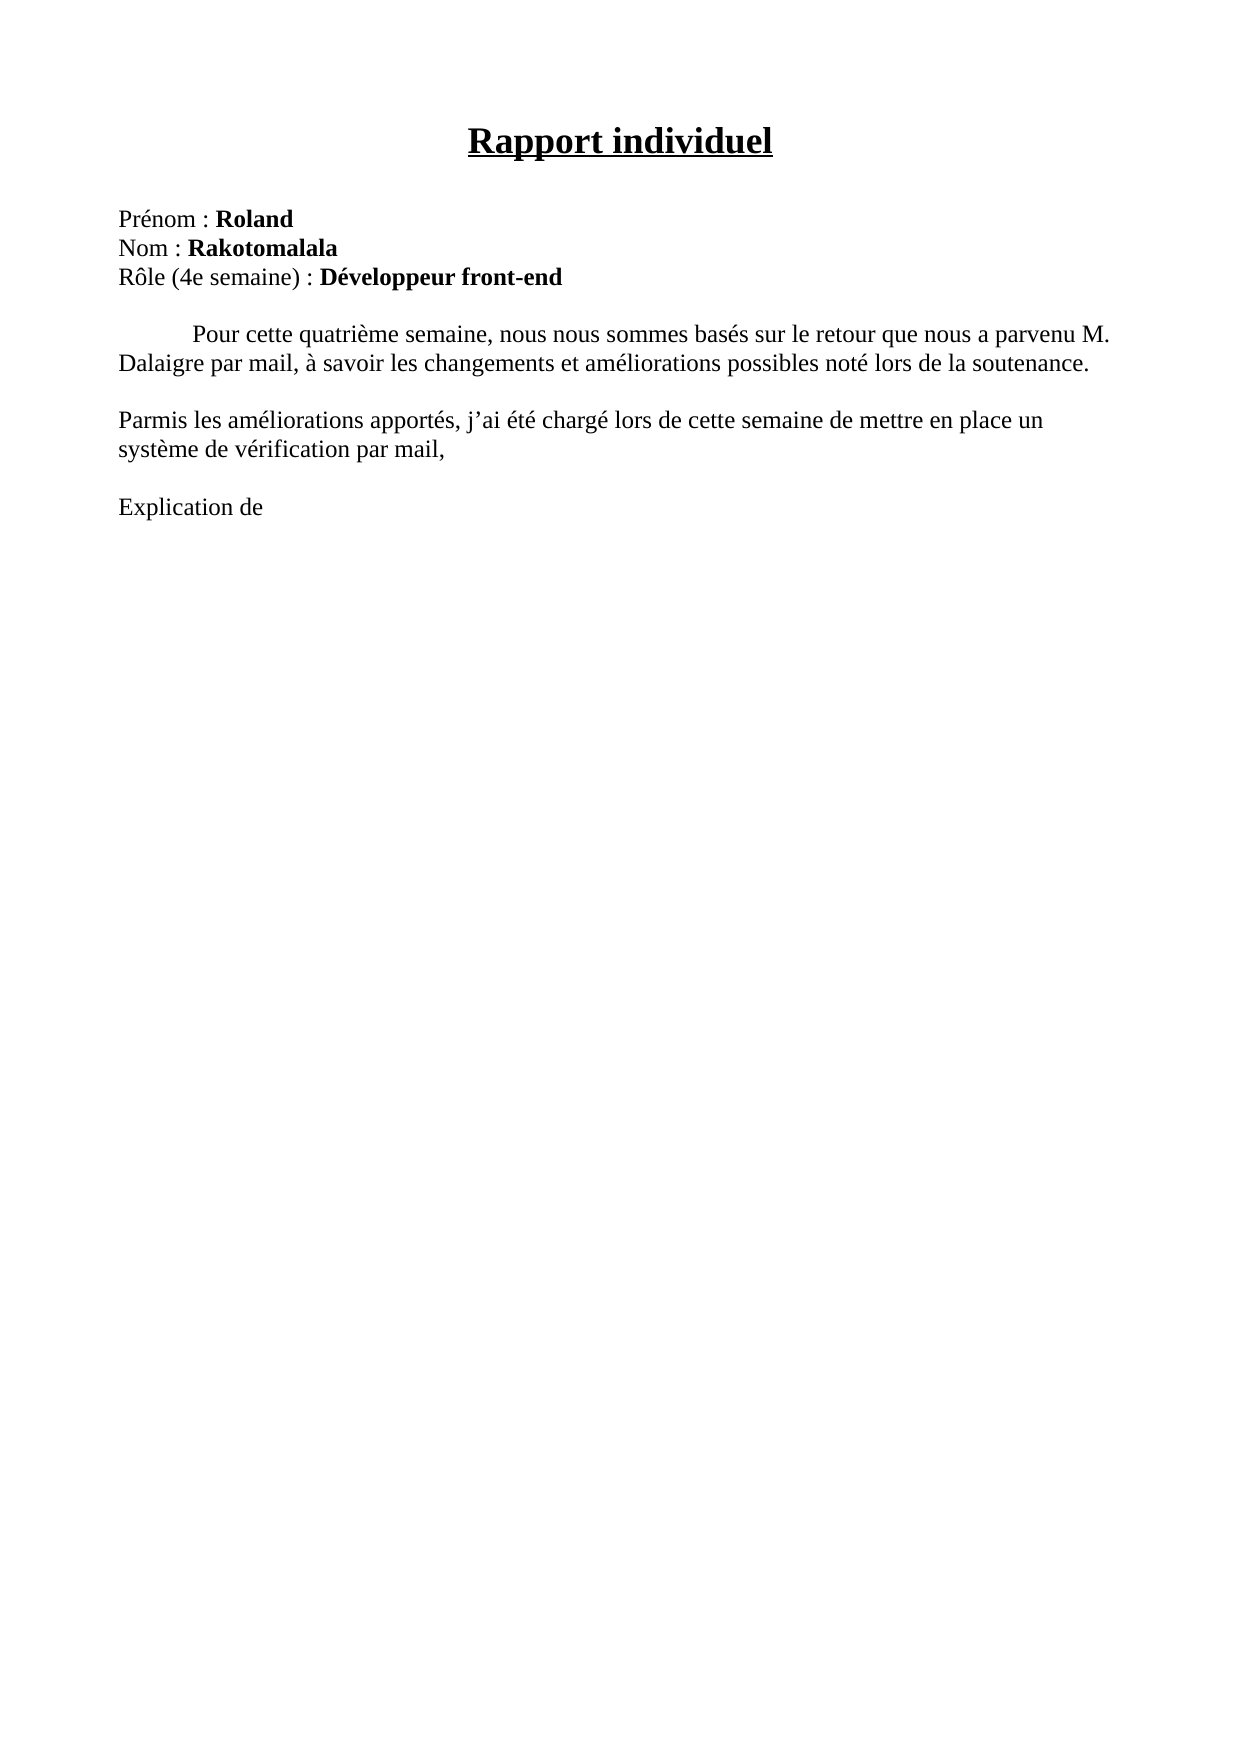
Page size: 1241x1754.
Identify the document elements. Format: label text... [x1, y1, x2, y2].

text Rôle (4e semaine) : Développeur front-end [118, 262, 1122, 291]
text Parmis les améliorations apportés, j’ai été chargé lors de cette semaine de mettre en place un système de vérification par mail, [118, 406, 1122, 463]
text Nom : Rakotomalala [118, 233, 1122, 262]
text Rapport individuel [118, 118, 1122, 161]
text Prénom : Roland [118, 204, 1122, 233]
text Pour cette quatrième semaine, nous nous sommes basés sur le retour que nous a parvenu M. Dalaigre par mail, à savoir les changements et améliorations possibles noté lors de la soutenance. [118, 319, 1122, 377]
text Explication de [118, 492, 1122, 521]
